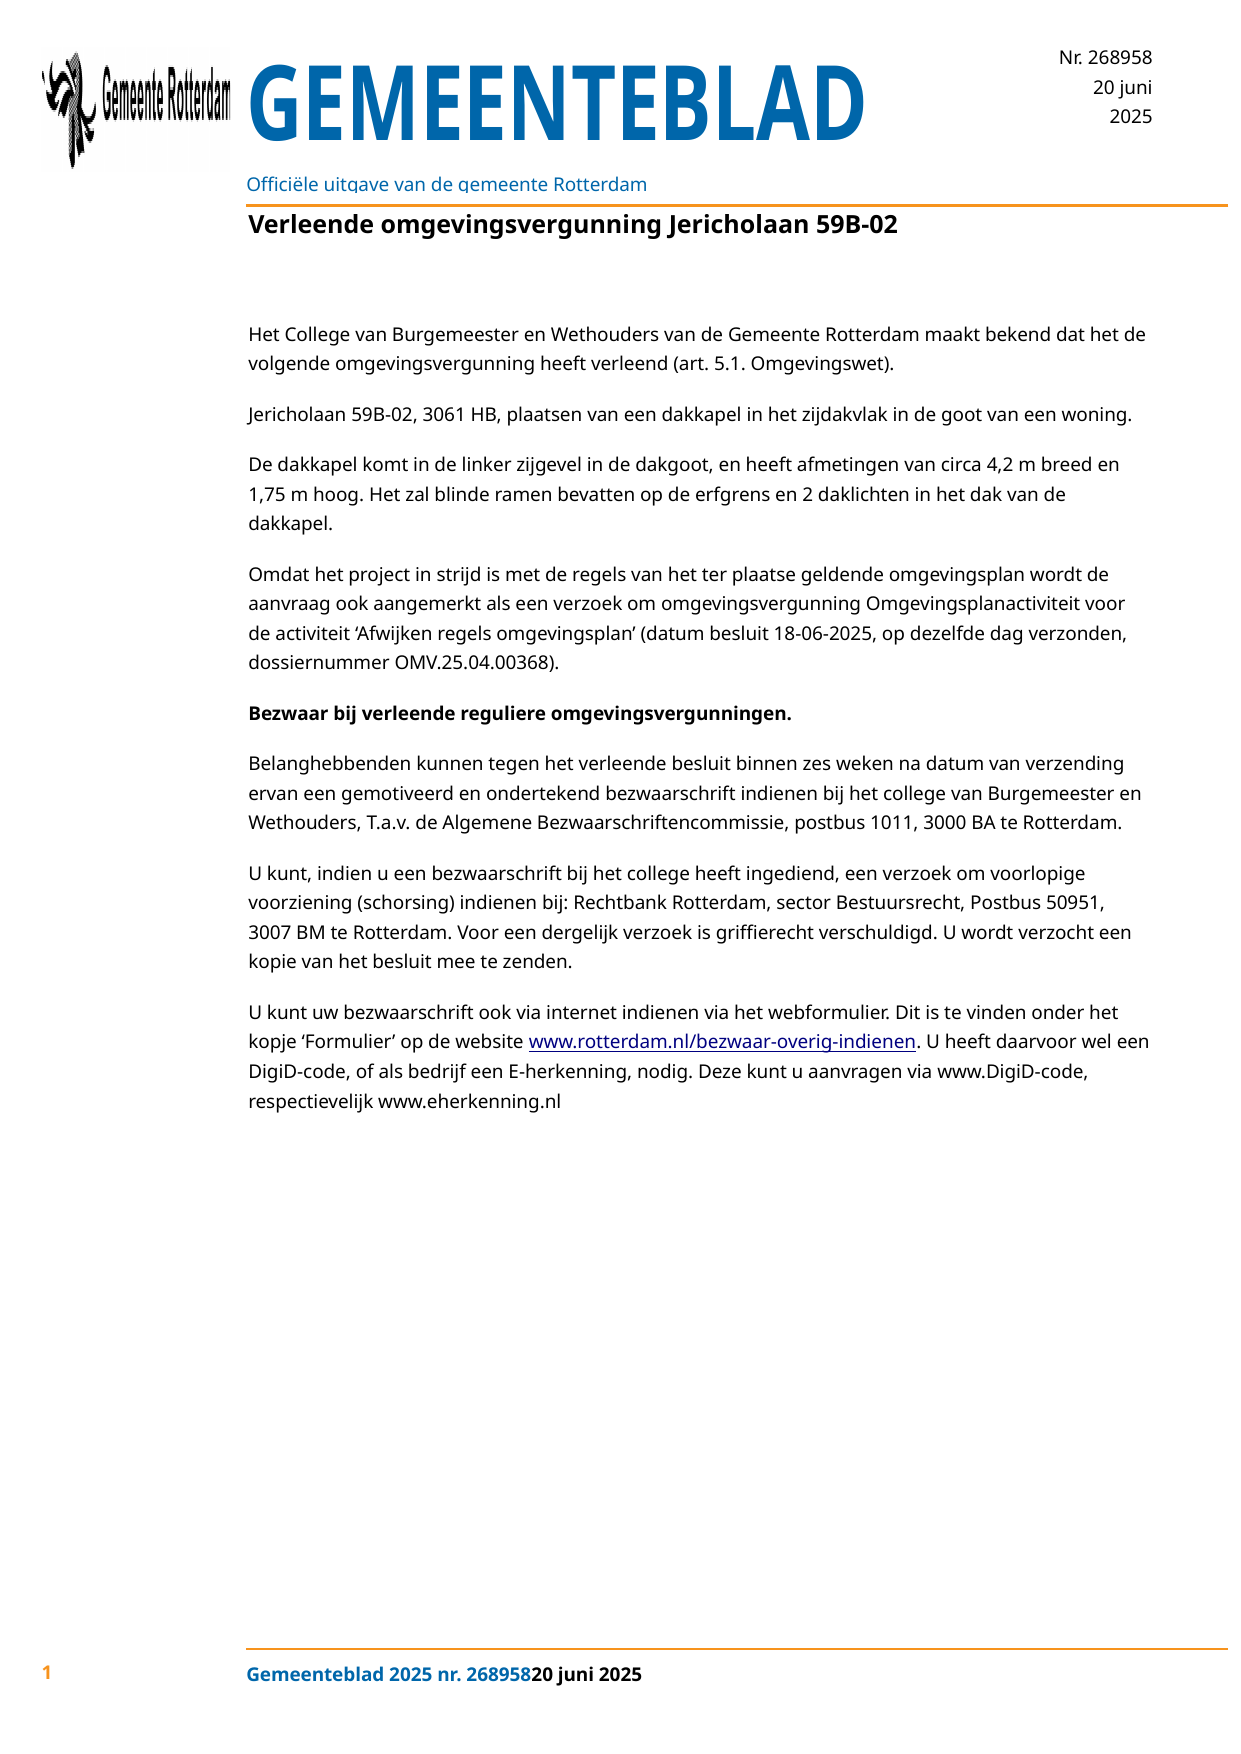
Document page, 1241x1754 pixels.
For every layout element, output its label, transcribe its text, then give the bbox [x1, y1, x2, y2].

picture [41, 47, 231, 172]
text Jericholaan 59B-02, 3061 HB, plaatsen van een dakkapel in het zijdakvlak in de goot van een woning. [248, 401, 1152, 426]
text De dakkapel komt in de linker zijgevel in de dakgoot, en heeft afmetingen van circa 4,2 m breed en 1,75 m hoog. Het zal blinde ramen bevatten op de erfgrens en 2 daklichten in het dak van de dakkapel. [248, 451, 1152, 536]
text Bezwaar bij verleende reguliere omgevingsvergunningen. [248, 700, 1152, 726]
text Verleende omgevingsvergunning Jericholaan 59B-02 [248, 207, 1152, 241]
text Omdat het project in strijd is met de regels van het ter plaatse geldende omgevingsplan wordt de aanvraag ook aangemerkt als een verzoek om omgevingsvergunning Omgevingsplanactiviteit voor de activiteit ‘Afwijken regels omgevingsplan’ (datum besluit 18-06-2025, op dezelfde dag verzonden, dossiernummer OMV.25.04.00368). [248, 561, 1152, 675]
text U kunt uw bezwaarschrift ook via internet indienen via het webformulier. Dit is te vinden onder het kopje ‘Formulier’ op de website www.rotterdam.nl/bezwaar-overig-indienen. U heeft daarvoor wel een DigiD-code, of als bedrijf een E-herkenning, nodig. Deze kunt u aanvragen via www.DigiD-code, respectievelijk www.eherkenning.nl [248, 999, 1152, 1113]
text Belanghebbenden kunnen tegen het verleende besluit binnen zes weken na datum van verzending ervan een gemotiveerd en ondertekend bezwaarschrift indienen bij het college van Burgemeester en Wethouders, T.a.v. de Algemene Bezwaarschriftencommissie, postbus 1011, 3000 BA te Rotterdam. [248, 750, 1152, 835]
text Het College van Burgemeester en Wethouders van de Gemeente Rotterdam maakt bekend dat het de volgende omgevingsvergunning heeft verleend (art. 5.1. Omgevingswet). [248, 321, 1152, 376]
text U kunt, indien u een bezwaarschrift bij het college heeft ingediend, een verzoek om voorlopige voorziening (schorsing) indienen bij: Rechtbank Rotterdam, sector Bestuursrecht, Postbus 50951, 3007 BM te Rotterdam. Voor een dergelijk verzoek is griffierecht verschuldigd. U wordt verzocht een kopie van het besluit mee te zenden. [248, 860, 1152, 974]
